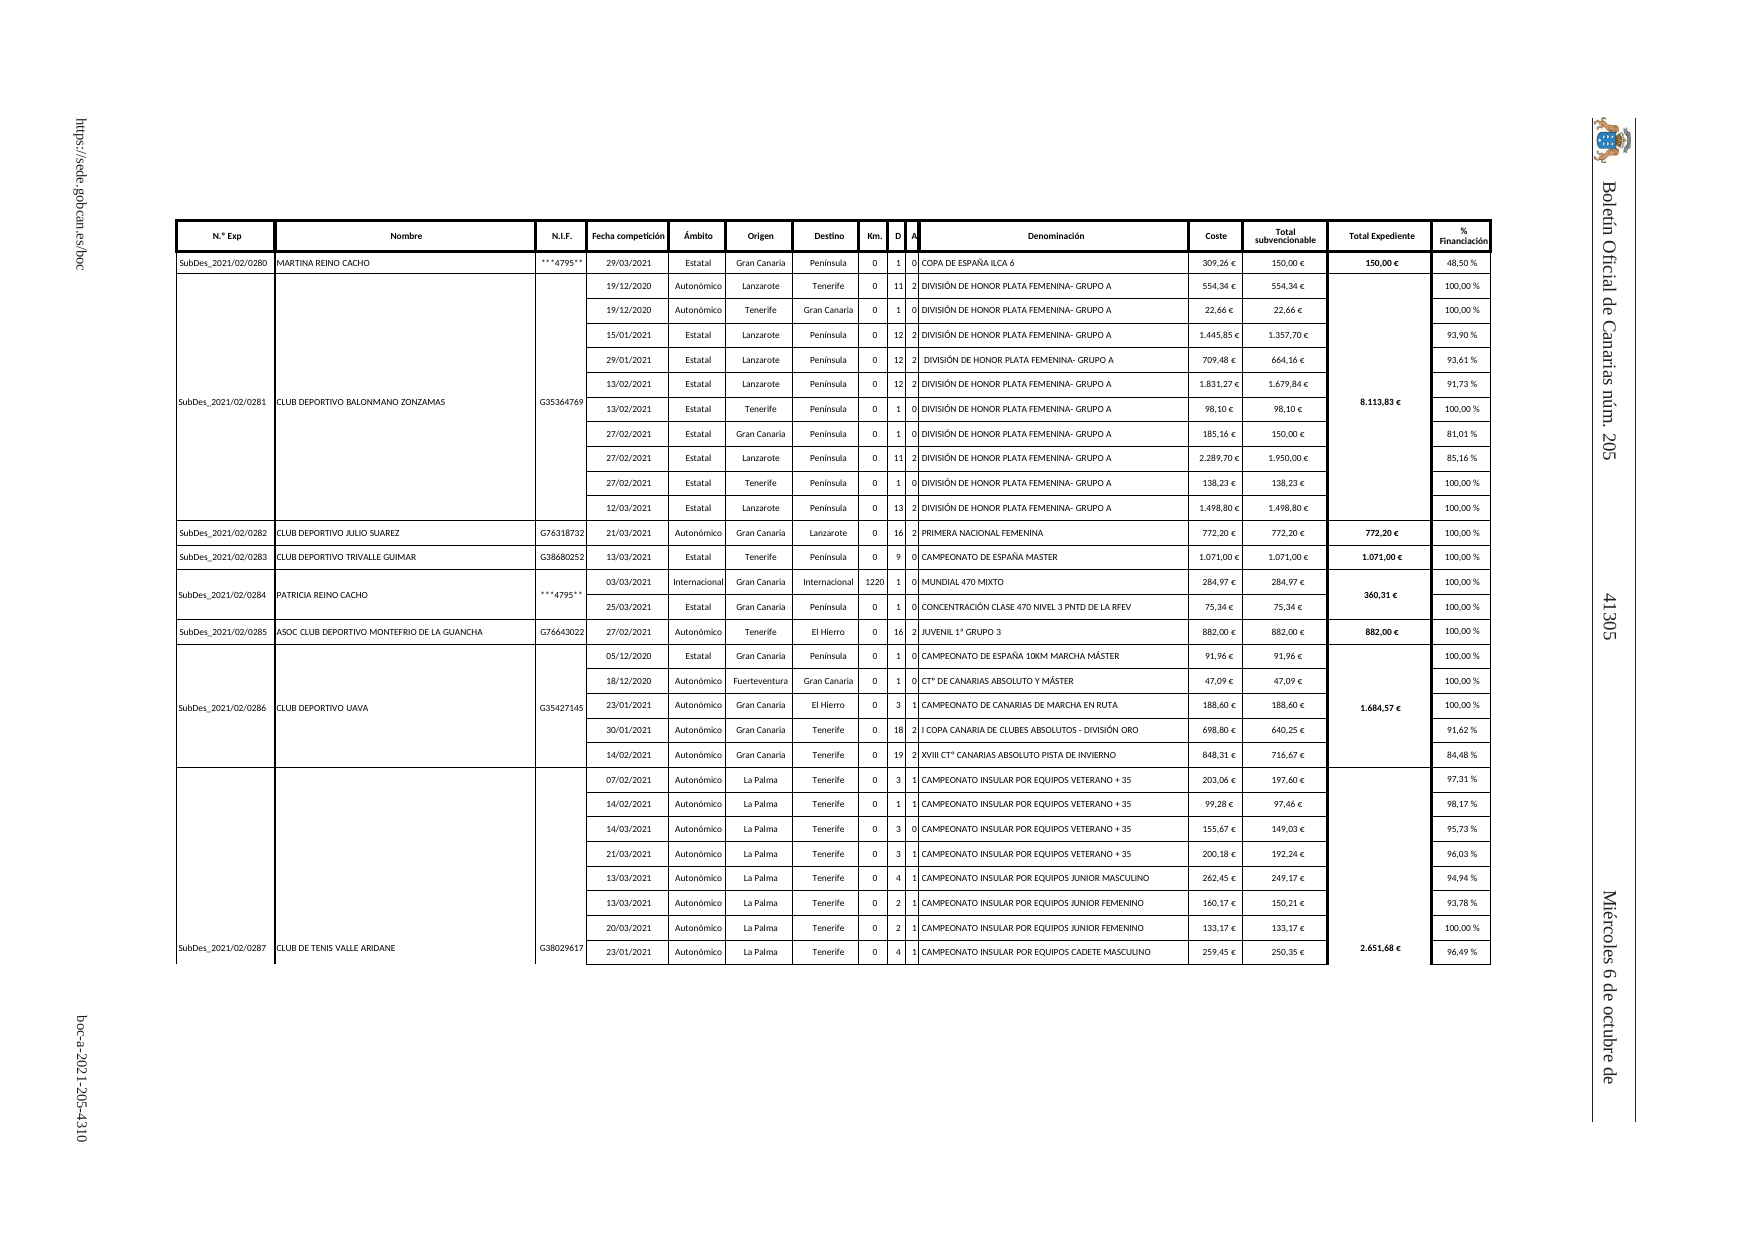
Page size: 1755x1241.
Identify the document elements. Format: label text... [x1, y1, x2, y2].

table_cell 200,18 € [1189, 842, 1242, 866]
table_cell SubDes_2021/02/0280 [177, 253, 274, 273]
table_cell Estatal [669, 496, 725, 520]
table_cell Autonómico [669, 669, 725, 693]
table_cell 0 [859, 941, 887, 964]
table_cell Gran Canaria [726, 694, 792, 717]
table_cell 772,20 € [1189, 521, 1242, 545]
table_cell 1.498,80 € [1243, 496, 1326, 520]
table_cell Autonómico [669, 299, 725, 322]
table_cell 22,66 € [1243, 299, 1326, 322]
table_cell 12 [888, 348, 905, 372]
table_cell 0 [859, 324, 887, 347]
text boc-a-2021-205-4310 [74, 1016, 91, 1145]
table_cell La Palma [726, 916, 792, 940]
table_cell 2 [906, 496, 918, 520]
table_cell Estatal [669, 253, 725, 273]
table_cell SubDes_2021/02/0286 [177, 645, 274, 767]
table_cell Estatal [669, 422, 725, 446]
table_cell 192,24 € [1243, 842, 1326, 866]
table_cell 262,45 € [1189, 867, 1242, 890]
table_cell Tenerife [726, 472, 792, 495]
table_cell Península [793, 253, 858, 273]
table_cell 1.679,84 € [1243, 373, 1326, 397]
table_cell 1.498,80 € [1189, 496, 1242, 520]
table_cell JUVENIL 1ª GRUPO 3 [919, 620, 1188, 643]
table_cell 96,49 % [1433, 941, 1490, 964]
table_cell CAMPEONATO INSULAR POR EQUIPOS VETERANO + 35 [919, 768, 1188, 792]
table_cell 1.445,85 € [1189, 324, 1242, 347]
table_cell 0 [906, 570, 918, 594]
table_header Nombre [277, 222, 534, 249]
table_cell 0 [906, 669, 918, 693]
table_cell 100,00 % [1433, 916, 1490, 940]
table_cell 1.071,00 € [1189, 546, 1242, 569]
table_cell 0 [859, 422, 887, 446]
table_cell 698,80 € [1189, 719, 1242, 742]
table_cell 2.289,70 € [1189, 447, 1242, 471]
table_cell Internacional [669, 570, 725, 594]
table_cell Tenerife [726, 546, 792, 569]
table_cell 15/01/2021 [587, 324, 668, 347]
table_cell 100,00 % [1433, 570, 1490, 594]
table_cell La Palma [726, 768, 792, 792]
table_cell 1 [906, 694, 918, 717]
table_cell 2 [906, 348, 918, 372]
table_cell La Palma [726, 817, 792, 841]
table_cell 309,26 € [1189, 253, 1242, 273]
table_cell 93,90 % [1433, 324, 1490, 347]
table_cell 3 [888, 842, 905, 866]
table_cell Tenerife [793, 941, 858, 964]
table_cell 709,48 € [1189, 348, 1242, 372]
table_cell 100,00 % [1433, 645, 1490, 668]
table_cell 99,28 € [1189, 793, 1242, 816]
table_cell DIVISIÓN DE HONOR PLATA FEMENINA- GRUPO A [919, 496, 1188, 520]
table_cell 16 [888, 620, 905, 643]
table_cell 12 [888, 324, 905, 347]
table_header Total subvencionable [1244, 222, 1326, 249]
table_cell 0 [906, 398, 918, 421]
table_cell 2 [906, 274, 918, 298]
table_cell Autonómico [669, 916, 725, 940]
table_cell 19/12/2020 [587, 274, 668, 298]
table_cell 0 [906, 546, 918, 569]
table_cell Tenerife [726, 620, 792, 643]
table_cell Autonómico [669, 842, 725, 866]
table_cell CLUB DE TENIS VALLE ARIDANE [276, 768, 535, 964]
table_cell Autonómico [669, 941, 725, 964]
table_cell Gran Canaria [726, 253, 792, 273]
table_cell 1.684,57 € [1329, 645, 1430, 767]
table_cell Lanzarote [726, 447, 792, 471]
table_cell 100,00 % [1433, 496, 1490, 520]
table_cell Gran Canaria [726, 645, 792, 668]
table_cell Tenerife [726, 398, 792, 421]
table_cell Tenerife [793, 891, 858, 915]
table_cell 29/03/2021 [587, 253, 668, 273]
table_cell 0 [859, 472, 887, 495]
table_cell 27/02/2021 [587, 620, 668, 643]
table_cell 0 [906, 253, 918, 273]
table_cell 27/02/2021 [587, 447, 668, 471]
table_cell 100,00 % [1433, 521, 1490, 545]
table_cell 98,17 % [1433, 793, 1490, 816]
table_cell 2 [906, 620, 918, 643]
table_cell 259,45 € [1189, 941, 1242, 964]
table_cell 47,09 € [1243, 669, 1326, 693]
table_cell 23/01/2021 [587, 694, 668, 717]
table_cell 1 [906, 768, 918, 792]
table_cell Gran Canaria [726, 719, 792, 742]
table_cell Lanzarote [726, 274, 792, 298]
table_cell 0 [859, 521, 887, 545]
table_cell 249,17 € [1243, 867, 1326, 890]
table_cell CAMPEONATO INSULAR POR EQUIPOS JUNIOR FEMENINO [919, 916, 1188, 940]
table_cell Internacional [793, 570, 858, 594]
text 41305 [1600, 593, 1621, 642]
table_cell XVIII CTº CANARIAS ABSOLUTO PISTA DE INVIERNO [919, 743, 1188, 767]
table_cell G38680252 [536, 546, 586, 569]
table_cell 0 [906, 645, 918, 668]
table_cell 13/03/2021 [587, 546, 668, 569]
table_cell 100,00 % [1433, 299, 1490, 322]
table_cell 188,60 € [1243, 694, 1326, 717]
table_cell 1.357,70 € [1243, 324, 1326, 347]
table_cell 0 [859, 496, 887, 520]
table_cell 84,48 % [1433, 743, 1490, 767]
table_cell 882,00 € [1243, 620, 1326, 643]
table_cell 91,96 € [1189, 645, 1242, 668]
table_cell 2 [906, 447, 918, 471]
table_cell 16 [888, 521, 905, 545]
table_header Fecha competición [588, 222, 667, 249]
table_cell SubDes_2021/02/0283 [177, 546, 274, 569]
table_cell 0 [859, 669, 887, 693]
table_cell CAMPEONATO DE ESPAÑA 10KM MARCHA MÁSTER [919, 645, 1188, 668]
table_cell 1 [888, 398, 905, 421]
table_cell La Palma [726, 867, 792, 890]
table_cell La Palma [726, 891, 792, 915]
table_cell 11 [888, 447, 905, 471]
table_cell 0 [859, 916, 887, 940]
table_cell 2 [906, 719, 918, 742]
table_cell 1.950,00 € [1243, 447, 1326, 471]
table_cell 149,03 € [1243, 817, 1326, 841]
table_cell 0 [859, 891, 887, 915]
table_cell DIVISIÓN DE HONOR PLATA FEMENINA- GRUPO A [919, 348, 1188, 372]
table_cell Estatal [669, 373, 725, 397]
table_cell ***4795** [536, 253, 586, 273]
table_cell I COPA CANARIA DE CLUBES ABSOLUTOS - DIVISIÓN ORO [919, 719, 1188, 742]
table_cell 19/12/2020 [587, 299, 668, 322]
table_cell CAMPEONATO DE ESPAÑA MASTER [919, 546, 1188, 569]
table_cell CAMPEONATO INSULAR POR EQUIPOS JUNIOR FEMENINO [919, 891, 1188, 915]
table_cell Tenerife [793, 274, 858, 298]
table_cell 1 [888, 669, 905, 693]
table_cell Gran Canaria [726, 570, 792, 594]
table_cell CAMPEONATO INSULAR POR EQUIPOS VETERANO + 35 [919, 817, 1188, 841]
table_cell 13/03/2021 [587, 867, 668, 890]
table_cell 91,96 € [1243, 645, 1326, 668]
table_cell 0 [859, 274, 887, 298]
table_cell 0 [859, 546, 887, 569]
table_cell 882,00 € [1189, 620, 1242, 643]
table_cell 11 [888, 274, 905, 298]
table_cell 19 [888, 743, 905, 767]
table_cell Estatal [669, 348, 725, 372]
table_cell Tenerife [793, 842, 858, 866]
table_cell Gran Canaria [793, 299, 858, 322]
table_cell PRIMERA NACIONAL FEMENINA [919, 521, 1188, 545]
table_cell Tenerife [793, 793, 858, 816]
table_cell La Palma [726, 842, 792, 866]
table_cell 360,31 € [1329, 570, 1430, 619]
table_cell DIVISIÓN DE HONOR PLATA FEMENINA- GRUPO A [919, 324, 1188, 347]
table_cell ***4795** [536, 570, 586, 619]
table_cell 0 [859, 447, 887, 471]
table_cell La Palma [726, 793, 792, 816]
table_cell Lanzarote [726, 373, 792, 397]
table_cell CAMPEONATO INSULAR POR EQUIPOS VETERANO + 35 [919, 842, 1188, 866]
table_header N.º Exp [178, 222, 273, 249]
table_cell Lanzarote [726, 496, 792, 520]
table_cell CLUB DEPORTIVO UAVA [276, 645, 535, 767]
table_header N.I.F. [537, 222, 585, 249]
text https://sede.gobcan.es/boc [73, 118, 90, 273]
table_cell Autonómico [669, 743, 725, 767]
table_cell 93,61 % [1433, 348, 1490, 372]
table_cell G35364769 [536, 274, 586, 520]
table_cell G35427145 [536, 645, 586, 767]
table_cell SubDes_2021/02/0284 [177, 570, 274, 619]
table_cell SubDes_2021/02/0282 [177, 521, 274, 545]
table_cell 23/01/2021 [587, 941, 668, 964]
table_cell 0 [859, 817, 887, 841]
table_cell 12 [888, 373, 905, 397]
table_cell El Hierro [793, 694, 858, 717]
table_cell 2 [906, 743, 918, 767]
table_cell DIVISIÓN DE HONOR PLATA FEMENINA- GRUPO A [919, 398, 1188, 421]
table_cell Estatal [669, 324, 725, 347]
table_cell 0 [859, 793, 887, 816]
table_cell 640,25 € [1243, 719, 1326, 742]
table_cell Península [793, 447, 858, 471]
table_cell 1 [888, 472, 905, 495]
table_cell Lanzarote [726, 324, 792, 347]
table_cell 3 [888, 768, 905, 792]
table_cell CTº DE CANARIAS ABSOLUTO Y MÁSTER [919, 669, 1188, 693]
table_cell CLUB DEPORTIVO TRIVALLE GUIMAR [276, 546, 535, 569]
table_cell Gran Canaria [793, 669, 858, 693]
table_cell 18 [888, 719, 905, 742]
table_cell Península [793, 546, 858, 569]
table_cell MUNDIAL 470 MIXTO [919, 570, 1188, 594]
table_cell 0 [859, 867, 887, 890]
table_cell ASOC CLUB DEPORTIVO MONTEFRIO DE LA GUANCHA [276, 620, 535, 643]
table_header Destino [794, 222, 857, 249]
table_cell Estatal [669, 398, 725, 421]
table_header A [907, 222, 917, 249]
table_cell Estatal [669, 447, 725, 471]
table_cell 284,97 € [1243, 570, 1326, 594]
table_cell 150,00 € [1243, 422, 1326, 446]
table_cell 27/02/2021 [587, 472, 668, 495]
table_cell 100,00 % [1433, 472, 1490, 495]
table_cell 0 [859, 373, 887, 397]
table_cell SubDes_2021/02/0287 [177, 768, 274, 964]
table_cell 03/03/2021 [587, 570, 668, 594]
table_cell 1 [906, 941, 918, 964]
table_cell G76643022 [536, 620, 586, 643]
table_cell 05/12/2020 [587, 645, 668, 668]
table_cell 772,20 € [1243, 521, 1326, 545]
table_cell 0 [906, 595, 918, 619]
table_cell 1 [888, 595, 905, 619]
table_cell Autonómico [669, 793, 725, 816]
table_cell Gran Canaria [726, 422, 792, 446]
table_cell 4 [888, 941, 905, 964]
table_cell 1 [888, 422, 905, 446]
table_cell 1.071,00 € [1243, 546, 1326, 569]
table_cell DIVISIÓN DE HONOR PLATA FEMENINA- GRUPO A [919, 447, 1188, 471]
table_cell 3 [888, 694, 905, 717]
table_cell 81,01 % [1433, 422, 1490, 446]
table_cell MARTINA REINO CACHO [276, 253, 535, 273]
table_header Total Expediente [1329, 222, 1430, 249]
table_cell 185,16 € [1189, 422, 1242, 446]
table_cell 96,03 % [1433, 842, 1490, 866]
table_cell DIVISIÓN DE HONOR PLATA FEMENINA- GRUPO A [919, 472, 1188, 495]
table_cell CAMPEONATO DE CANARIAS DE MARCHA EN RUTA [919, 694, 1188, 717]
table_cell Fuerteventura [726, 669, 792, 693]
table_cell 0 [859, 768, 887, 792]
table_cell CLUB DEPORTIVO BALONMANO ZONZAMAS [276, 274, 535, 520]
table_cell 75,34 € [1243, 595, 1326, 619]
table_cell 0 [859, 694, 887, 717]
table_cell 13/02/2021 [587, 373, 668, 397]
table_cell 133,17 € [1243, 916, 1326, 940]
table_cell 2 [906, 373, 918, 397]
table_cell 160,17 € [1189, 891, 1242, 915]
table_cell 554,34 € [1189, 274, 1242, 298]
table_cell CAMPEONATO INSULAR POR EQUIPOS CADETE MASCULINO [919, 941, 1188, 964]
table_cell 100,00 % [1433, 669, 1490, 693]
table_cell Tenerife [793, 867, 858, 890]
table_cell Península [793, 348, 858, 372]
table_cell 0 [906, 817, 918, 841]
table_cell 18/12/2020 [587, 669, 668, 693]
table_cell CONCENTRACIÓN CLASE 470 NIVEL 3 PNTD DE LA RFEV [919, 595, 1188, 619]
table_cell 1 [906, 842, 918, 866]
text Miércoles 6 de octubre de 2021 [1598, 890, 1621, 1124]
table_cell 1 [888, 570, 905, 594]
table_cell 100,00 % [1433, 398, 1490, 421]
table_cell 48,50 % [1433, 253, 1490, 273]
table_cell Autonómico [669, 891, 725, 915]
table_cell Península [793, 324, 858, 347]
table_cell 188,60 € [1189, 694, 1242, 717]
table_header Origen [727, 222, 791, 249]
table_cell 22,66 € [1189, 299, 1242, 322]
table_cell Península [793, 373, 858, 397]
table_cell DIVISIÓN DE HONOR PLATA FEMENINA- GRUPO A [919, 422, 1188, 446]
table_cell El Hierro [793, 620, 858, 643]
table_cell 1 [888, 299, 905, 322]
table_cell 91,73 % [1433, 373, 1490, 397]
table_cell 13/02/2021 [587, 398, 668, 421]
table_cell G38029617 [536, 768, 586, 964]
table_cell G76318732 [536, 521, 586, 545]
table_cell 2 [888, 891, 905, 915]
table_cell 95,73 % [1433, 817, 1490, 841]
table_cell 21/03/2021 [587, 521, 668, 545]
table_cell 1 [906, 891, 918, 915]
text Boletín Oficial de Canarias núm. 205 [1599, 181, 1621, 462]
table_cell 0 [859, 595, 887, 619]
table_cell 0 [859, 645, 887, 668]
table_header % Financiación [1433, 222, 1489, 249]
table_cell Autonómico [669, 768, 725, 792]
table_cell Autonómico [669, 620, 725, 643]
table_cell 1.071,00 € [1329, 546, 1430, 569]
table_cell 07/02/2021 [587, 768, 668, 792]
table_cell Península [793, 645, 858, 668]
table_cell 882,00 € [1329, 620, 1430, 643]
table_cell 1 [888, 645, 905, 668]
table_cell 8.113,83 € [1329, 274, 1430, 520]
table_cell Autonómico [669, 274, 725, 298]
table_cell Península [793, 472, 858, 495]
table_cell Tenerife [726, 299, 792, 322]
table_cell 250,35 € [1243, 941, 1326, 964]
table_cell 9 [888, 546, 905, 569]
table_cell 97,46 € [1243, 793, 1326, 816]
table_cell 203,06 € [1189, 768, 1242, 792]
table_cell Gran Canaria [726, 521, 792, 545]
table_cell 1220 [859, 570, 887, 594]
table_cell 97,31 % [1433, 768, 1490, 792]
table_cell 0 [859, 719, 887, 742]
table_cell 100,00 % [1433, 620, 1490, 643]
table_cell 3 [888, 817, 905, 841]
table_cell Tenerife [793, 719, 858, 742]
table_cell 85,16 % [1433, 447, 1490, 471]
table_cell DIVISIÓN DE HONOR PLATA FEMENINA- GRUPO A [919, 299, 1188, 322]
table_cell 284,97 € [1189, 570, 1242, 594]
table_cell 0 [859, 620, 887, 643]
table_cell Península [793, 595, 858, 619]
table_cell SubDes_2021/02/0281 [177, 274, 274, 520]
table_cell Tenerife [793, 768, 858, 792]
table_cell Península [793, 422, 858, 446]
table_cell 0 [859, 743, 887, 767]
table_cell 98,10 € [1189, 398, 1242, 421]
table_cell 0 [859, 842, 887, 866]
table_cell Península [793, 398, 858, 421]
table_header Denominación [921, 222, 1187, 249]
table_cell 100,00 % [1433, 595, 1490, 619]
table_cell 150,21 € [1243, 891, 1326, 915]
table_cell CAMPEONATO INSULAR POR EQUIPOS VETERANO + 35 [919, 793, 1188, 816]
table_cell 138,23 € [1189, 472, 1242, 495]
table_cell 12/03/2021 [587, 496, 668, 520]
table_cell Autonómico [669, 867, 725, 890]
table_cell Autonómico [669, 817, 725, 841]
table_cell 47,09 € [1189, 669, 1242, 693]
table_header D [889, 222, 904, 249]
table_header Ámbito [670, 222, 724, 249]
table_cell Lanzarote [726, 348, 792, 372]
table_cell La Palma [726, 941, 792, 964]
table_cell 98,10 € [1243, 398, 1326, 421]
table_cell 91,62 % [1433, 719, 1490, 742]
table_cell Estatal [669, 595, 725, 619]
table_cell 155,67 € [1189, 817, 1242, 841]
table_cell 133,17 € [1189, 916, 1242, 940]
table_cell 2 [906, 521, 918, 545]
table_cell 13 [888, 496, 905, 520]
table_cell 75,34 € [1189, 595, 1242, 619]
table_cell 14/02/2021 [587, 793, 668, 816]
table_cell 13/03/2021 [587, 891, 668, 915]
table_cell 138,23 € [1243, 472, 1326, 495]
table_header Coste [1190, 222, 1241, 249]
table_cell 0 [906, 299, 918, 322]
table_cell 0 [906, 472, 918, 495]
table_cell 20/03/2021 [587, 916, 668, 940]
table_cell Autonómico [669, 694, 725, 717]
table_cell 197,60 € [1243, 768, 1326, 792]
table_cell 30/01/2021 [587, 719, 668, 742]
table_cell 25/03/2021 [587, 595, 668, 619]
table_cell 0 [859, 299, 887, 322]
table_cell DIVISIÓN DE HONOR PLATA FEMENINA- GRUPO A [919, 373, 1188, 397]
table_cell 1.831,27 € [1189, 373, 1242, 397]
table_cell Tenerife [793, 916, 858, 940]
table_cell Tenerife [793, 743, 858, 767]
table_cell 1 [906, 793, 918, 816]
table_cell 100,00 % [1433, 546, 1490, 569]
table_cell 1 [888, 253, 905, 273]
table_cell 772,20 € [1329, 521, 1430, 545]
table_cell DIVISIÓN DE HONOR PLATA FEMENINA- GRUPO A [919, 274, 1188, 298]
table_cell 2 [906, 324, 918, 347]
table_cell 100,00 % [1433, 274, 1490, 298]
table_cell Estatal [669, 472, 725, 495]
table_cell 14/03/2021 [587, 817, 668, 841]
table_cell Gran Canaria [726, 595, 792, 619]
table_cell Gran Canaria [726, 743, 792, 767]
table_cell Lanzarote [793, 521, 858, 545]
table_header Km. [860, 222, 886, 249]
table_cell 0 [906, 422, 918, 446]
table_cell Autonómico [669, 521, 725, 545]
table_cell Estatal [669, 645, 725, 668]
table_cell 1 [888, 793, 905, 816]
table_cell 100,00 % [1433, 694, 1490, 717]
table_cell 94,94 % [1433, 867, 1490, 890]
table_cell 150,00 € [1243, 253, 1326, 273]
table_cell Tenerife [793, 817, 858, 841]
table_cell 21/03/2021 [587, 842, 668, 866]
table_cell 716,67 € [1243, 743, 1326, 767]
table_cell SubDes_2021/02/0285 [177, 620, 274, 643]
table_cell Península [793, 496, 858, 520]
table_cell 2.651,68 € [1329, 768, 1430, 964]
table_cell 14/02/2021 [587, 743, 668, 767]
table_cell 0 [859, 253, 887, 273]
table_cell Estatal [669, 546, 725, 569]
table_cell 29/01/2021 [587, 348, 668, 372]
table_cell 0 [859, 348, 887, 372]
table_cell 848,31 € [1189, 743, 1242, 767]
table_cell 1 [906, 916, 918, 940]
table_cell 4 [888, 867, 905, 890]
table_cell COPA DE ESPAÑA ILCA 6 [919, 253, 1188, 273]
table_cell 150,00 € [1329, 253, 1430, 273]
table_cell 0 [859, 398, 887, 421]
table_cell 1 [906, 867, 918, 890]
table_cell CAMPEONATO INSULAR POR EQUIPOS JUNIOR MASCULINO [919, 867, 1188, 890]
table_cell 93,78 % [1433, 891, 1490, 915]
table_cell PATRICIA REINO CACHO [276, 570, 535, 619]
table_cell Autonómico [669, 719, 725, 742]
table_cell 664,16 € [1243, 348, 1326, 372]
table_cell 27/02/2021 [587, 422, 668, 446]
table_cell CLUB DEPORTIVO JULIO SUAREZ [276, 521, 535, 545]
table_cell 554,34 € [1243, 274, 1326, 298]
table_cell 2 [888, 916, 905, 940]
